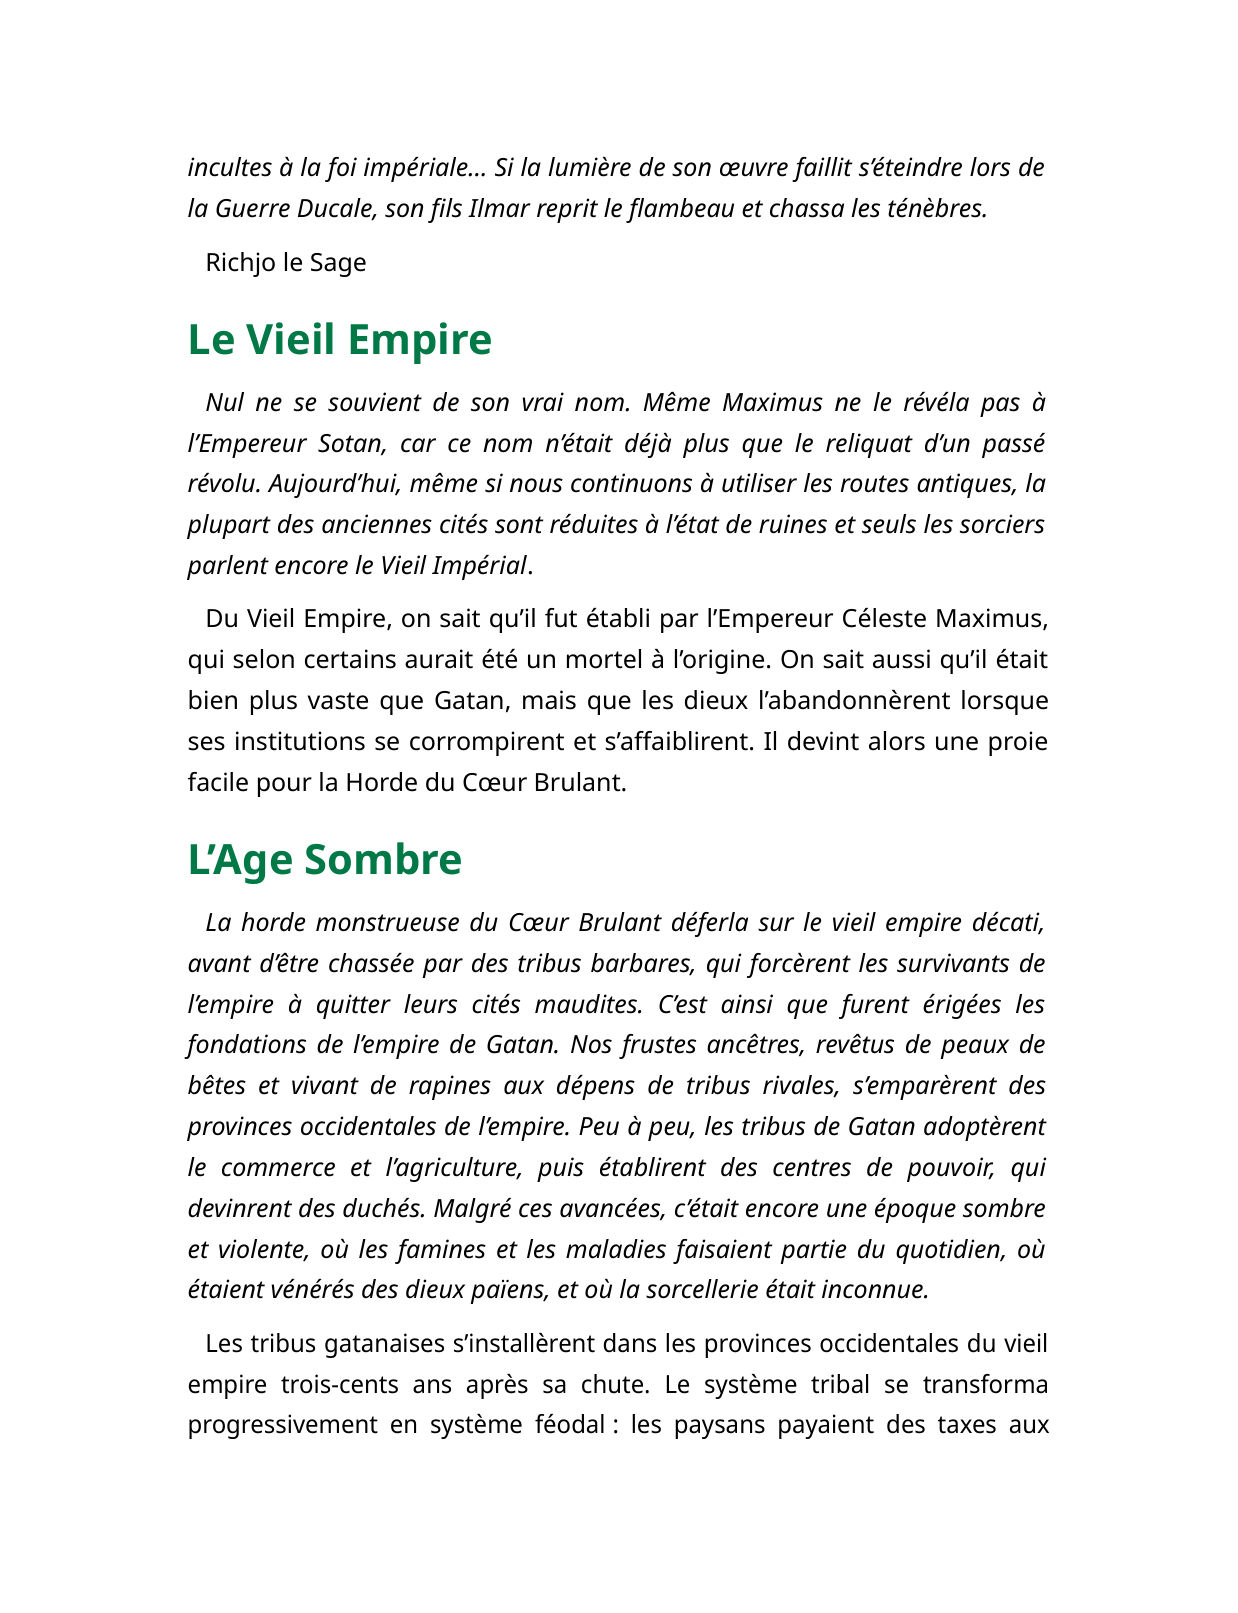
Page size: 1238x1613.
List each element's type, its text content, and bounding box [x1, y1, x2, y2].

text Du Vieil Empire, on sait qu’il fut établi par l’Empereur Céleste Maximus, qui selon certains aurait été un mortel à l’origine. On sait aussi qu’il était bien plus vaste que Gatan, mais que les dieux l’abandonnèrent lorsque ses institutions se corrompirent et s’affaiblirent. Il devint alors une proie facile pour la Horde du Cœur Brulant. [187, 601, 1050, 798]
text Le Vieil Empire [187, 310, 1050, 367]
text L’Age Sombre [187, 830, 1050, 887]
text Richjo le Sage [187, 244, 1050, 278]
text incultes à la foi impériale… Si la lumière de son œuvre faillit s’éteindre lors de la Guerre Ducale, son fils Ilmar reprit le flambeau et chassa les ténèbres. [187, 150, 1050, 225]
text Les tribus gatanaises s’installèrent dans les provinces occidentales du vieil empire trois-cents ans après sa chute. Le système tribal se transforma progressivement en système féodal : les paysans payaient des taxes aux [187, 1325, 1050, 1441]
text La horde monstrueuse du Cœur Brulant déferla sur le vieil empire décati, avant d’être chassée par des tribus barbares, qui forcèrent les survivants de l’empire à quitter leurs cités maudites. C’est ainsi que furent érigées les fondations de l’empire de Gatan. Nos frustes ancêtres, revêtus de peaux de bêtes et vivant de rapines aux dépens de tribus rivales, s’emparèrent des provinces occidentales de l’empire. Peu à peu, les tribus de Gatan adoptèrent le commerce et l’agriculture, puis établirent des centres de pouvoir, qui devinrent des duchés. Malgré ces avancées, c’était encore une époque sombre et violente, où les famines et les maladies faisaient partie du quotidien, où étaient vénérés des dieux païens, et où la sorcellerie était inconnue. [187, 904, 1050, 1306]
text Nul ne se souvient de son vrai nom. Même Maximus ne le révéla pas à l’Empereur Sotan, car ce nom n’était déjà plus que le reliquat d’un passé révolu. Aujourd’hui, même si nous continuons à utiliser les routes antiques, la plupart des anciennes cités sont réduites à l’état de ruines et seuls les sorciers parlent encore le Vieil Impérial. [187, 384, 1050, 582]
